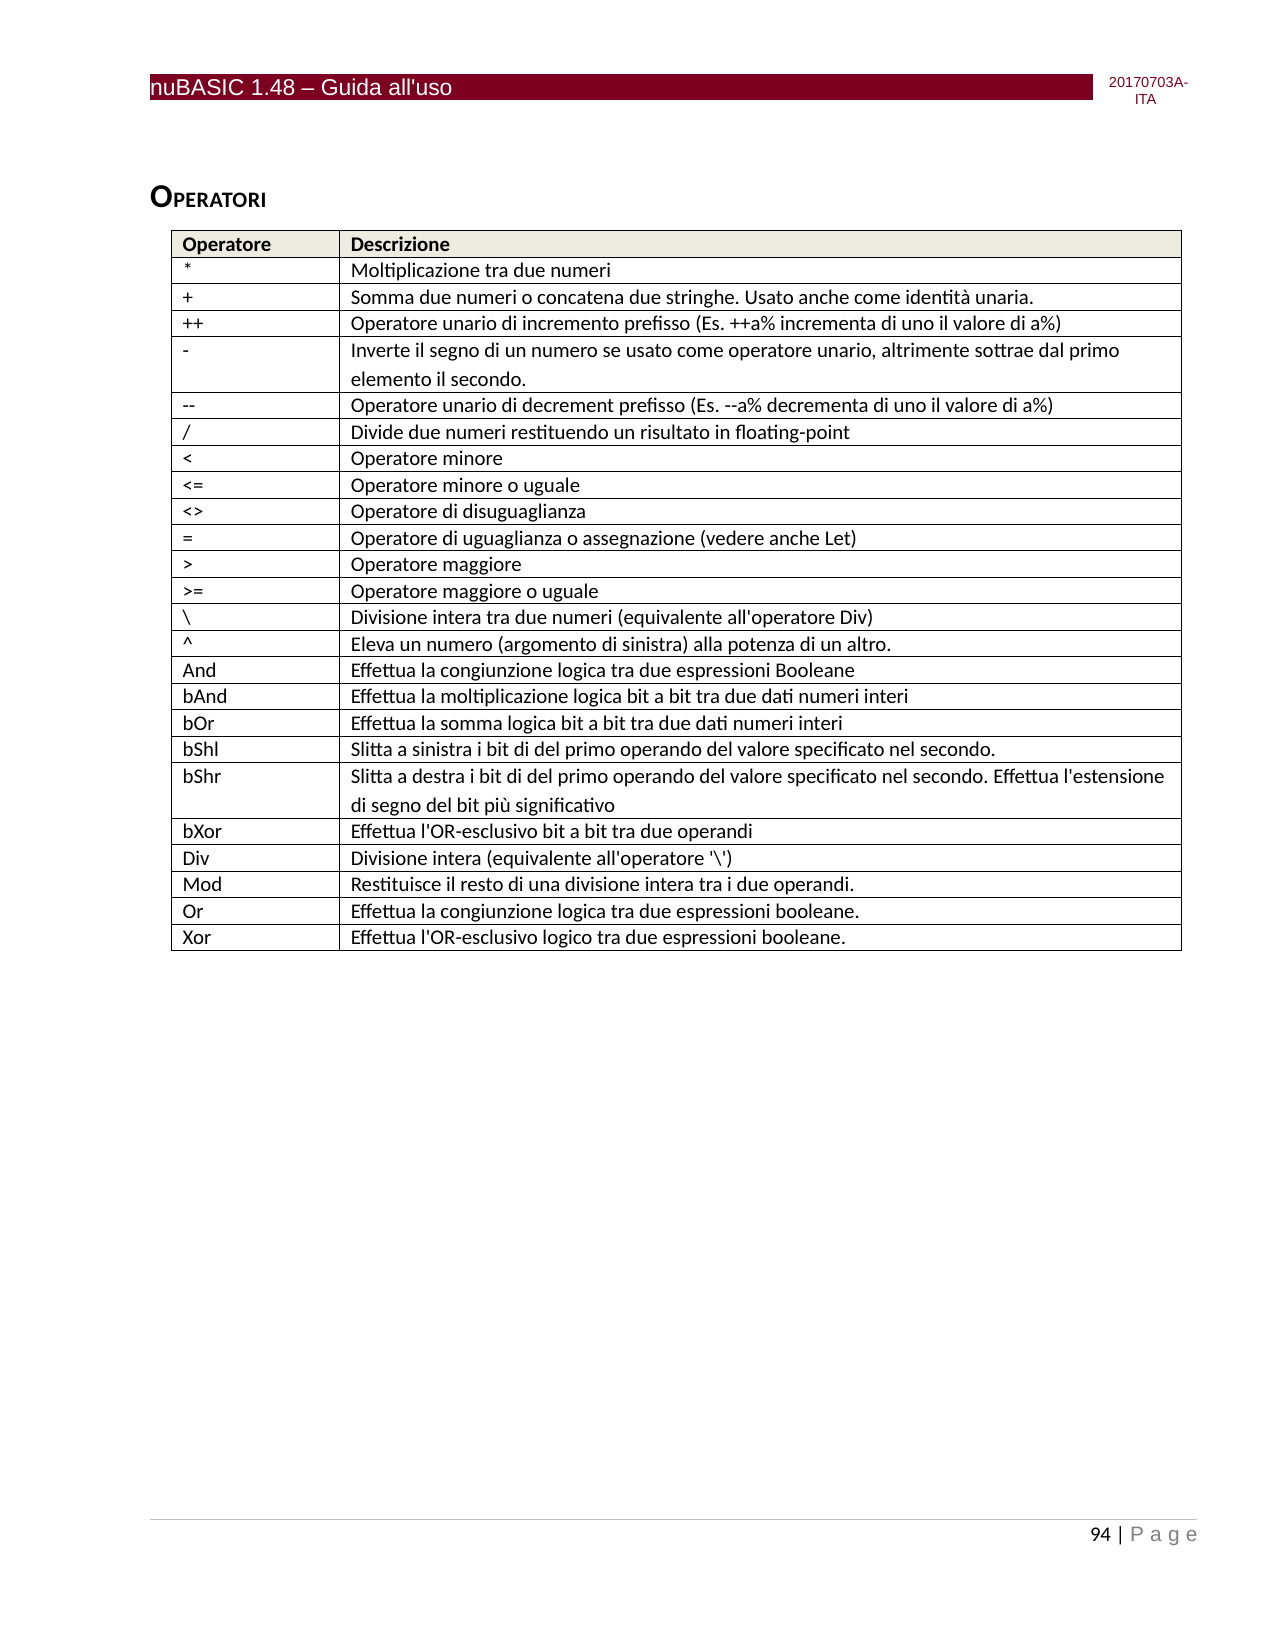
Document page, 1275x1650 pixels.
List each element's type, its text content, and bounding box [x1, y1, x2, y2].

table_cell Operatore unario di decrement prefisso (Es. --a% decrementa di uno il valore di a%) [340, 393, 1181, 418]
table_cell Operatore minore o uguale [340, 472, 1181, 497]
table_cell bShr [172, 763, 339, 818]
table_cell Div [172, 845, 339, 871]
table_cell \ [172, 604, 339, 630]
table_header Operatore [172, 231, 339, 257]
table_cell Mod [172, 872, 339, 897]
table_cell Inverte il segno di un numero se usato come operatore unario, altrimente sottrae dal primo elemento il secondo. [340, 337, 1181, 392]
table_cell - [172, 337, 339, 392]
table_cell And [172, 657, 339, 683]
subtitle Operatori [150, 175, 1197, 216]
table_cell Or [172, 898, 339, 923]
table_cell = [172, 525, 339, 550]
table_cell -- [172, 393, 339, 418]
table_cell bShl [172, 737, 339, 762]
table_header Descrizione [340, 231, 1181, 257]
table_cell Somma due numeri o concatena due stringhe. Usato anche come identità unaria. [340, 284, 1181, 309]
table_cell bAnd [172, 684, 339, 709]
table_cell Effettua la somma logica bit a bit tra due dati numeri interi [340, 710, 1181, 736]
table_cell Effettua la moltiplicazione logica bit a bit tra due dati numeri interi [340, 684, 1181, 709]
table_cell Xor [172, 925, 339, 950]
table_cell Restituisce il resto di una divisione intera tra i due operandi. [340, 872, 1181, 897]
table_cell Eleva un numero (argomento di sinistra) alla potenza di un altro. [340, 631, 1181, 656]
table_cell * [172, 258, 339, 283]
table_cell < [172, 446, 339, 471]
table_cell >= [172, 578, 339, 603]
table_cell Slitta a destra i bit di del primo operando del valore specificato nel secondo. Effettua l'estensione di segno del bit più significativo [340, 763, 1181, 818]
table_cell Operatore maggiore [340, 551, 1181, 577]
table_cell Operatore di uguaglianza o assegnazione (vedere anche Let) [340, 525, 1181, 550]
table_cell > [172, 551, 339, 577]
table_cell Operatore unario di incremento prefisso (Es. ++a% incrementa di uno il valore di a%) [340, 311, 1181, 336]
table_cell Effettua la congiunzione logica tra due espressioni booleane. [340, 898, 1181, 923]
table_cell Divisione intera (equivalente all'operatore '\') [340, 845, 1181, 871]
table_cell Effettua l'OR-esclusivo bit a bit tra due operandi [340, 819, 1181, 844]
table_cell Divisione intera tra due numeri (equivalente all'operatore Div) [340, 604, 1181, 630]
table_cell + [172, 284, 339, 309]
table_cell Effettua l'OR-esclusivo logico tra due espressioni booleane. [340, 925, 1181, 950]
table_cell Divide due numeri restituendo un risultato in floating-point [340, 419, 1181, 444]
table_cell / [172, 419, 339, 444]
table_cell Slitta a sinistra i bit di del primo operando del valore specificato nel secondo. [340, 737, 1181, 762]
table_cell bOr [172, 710, 339, 736]
table_cell Operatore minore [340, 446, 1181, 471]
table_cell Effettua la congiunzione logica tra due espressioni Booleane [340, 657, 1181, 683]
table_cell Moltiplicazione tra due numeri [340, 258, 1181, 283]
table_cell Operatore maggiore o uguale [340, 578, 1181, 603]
table_cell <> [172, 499, 339, 524]
table_cell ^ [172, 631, 339, 656]
table_cell bXor [172, 819, 339, 844]
table_cell ++ [172, 311, 339, 336]
table_cell Operatore di disuguaglianza [340, 499, 1181, 524]
table_cell <= [172, 472, 339, 497]
